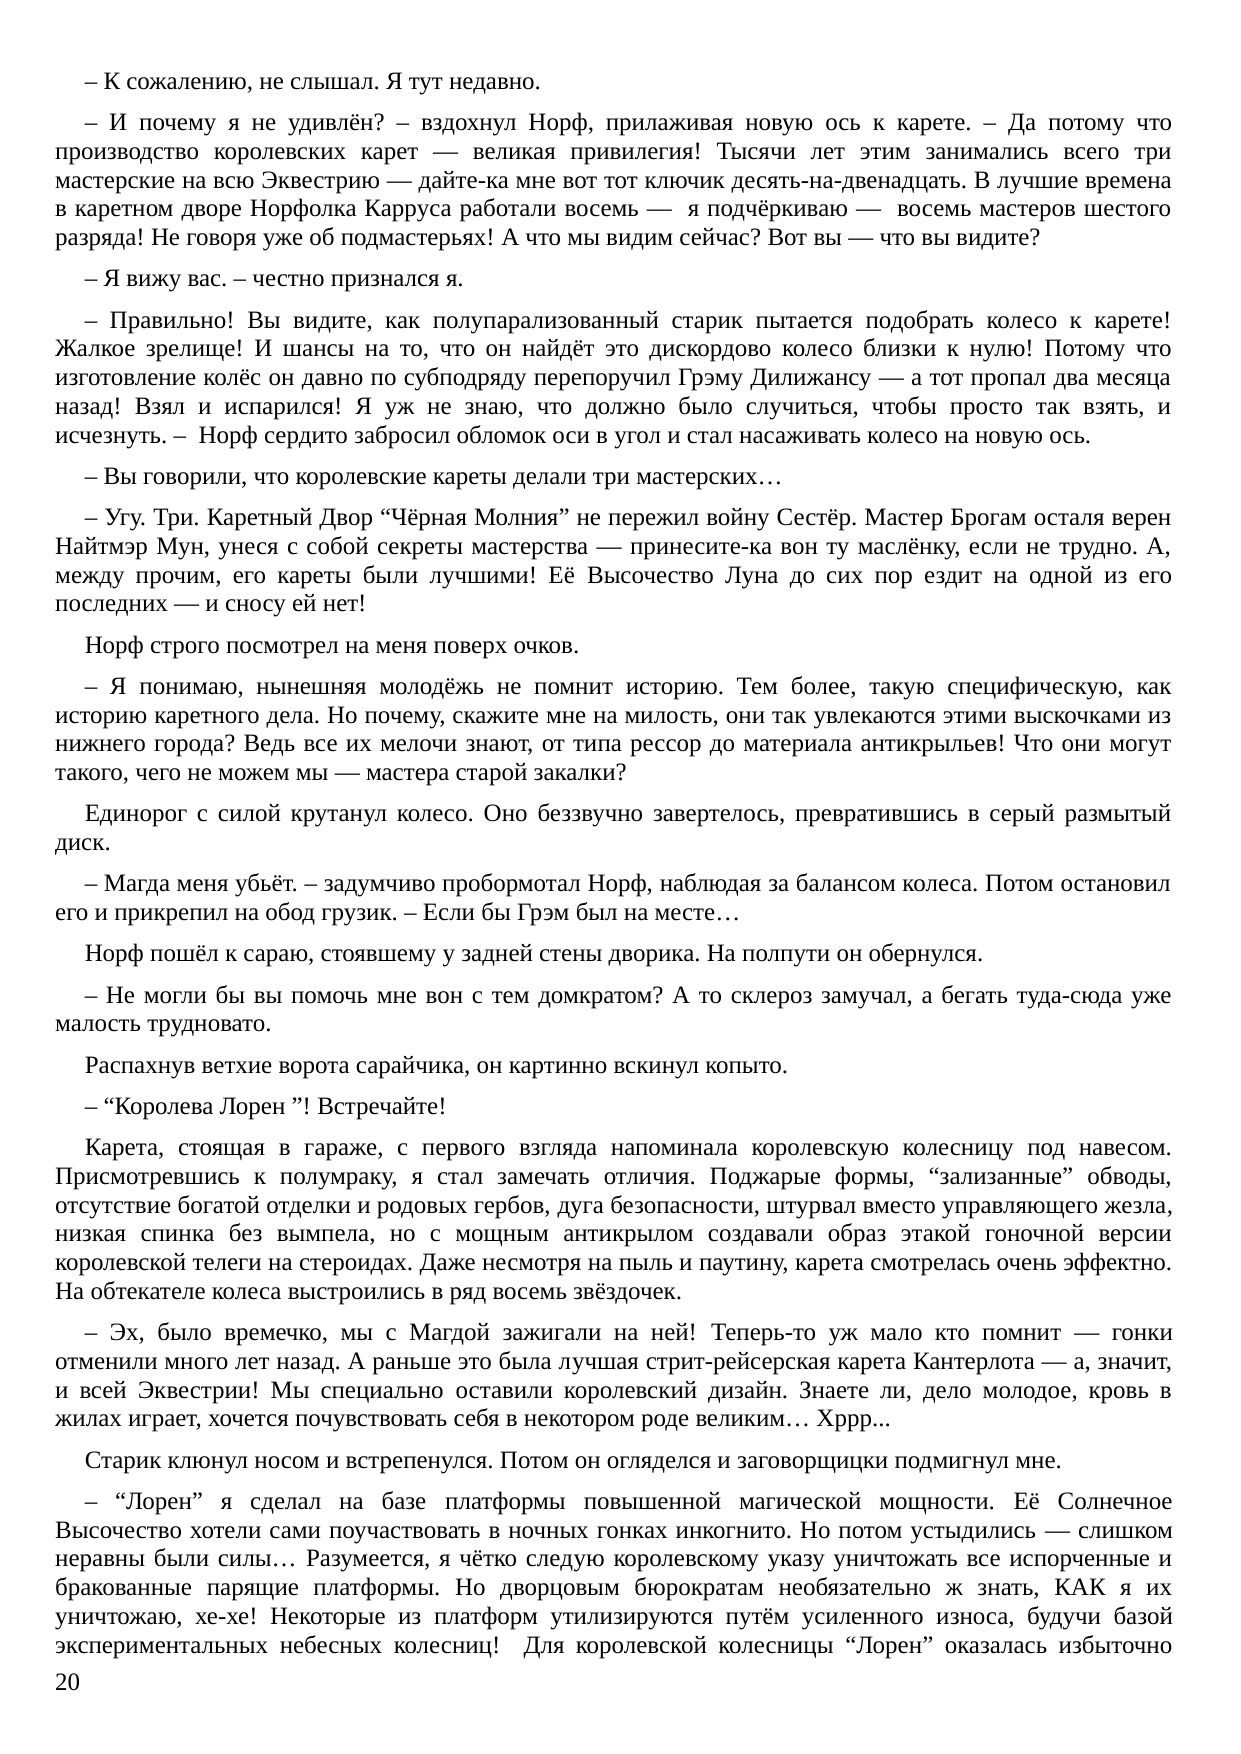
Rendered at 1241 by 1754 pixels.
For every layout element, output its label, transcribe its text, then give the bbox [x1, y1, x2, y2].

text – К сожалению, не слышал. Я тут недавно. [55, 66, 1173, 95]
text – Я понимаю, нынешняя молодёжь не помнит историю. Тем более, такую специфическую, как историю каретного дела. Но почему, скажите мне на милость, они так увлекаются этими выскочками из нижнего города? Ведь все их мелочи знают, от типа рессор до материала антикрыльев! Что они могут такого, чего не можем мы — мастера старой закалки? [55, 671, 1173, 786]
text – И почему я не удивлён? – вздохнул Норф, прилаживая новую ось к карете. – Да потому что производство королевских карет — великая привилегия! Тысячи лет этим занимались всего три мастерские на всю Эквестрию — дайте-ка мне вот тот ключик десять-на-двенадцать. В лучшие времена в каретном дворе Норфолка Карруса работали восемь — я подчёркиваю — восемь мастеров шестого разряда! Не говоря уже об подмастерьях! А что мы видим сейчас? Вот вы — что вы видите? [55, 107, 1173, 251]
text – Я вижу вас. – честно признался я. [55, 263, 1173, 292]
text Норф пошёл к сараю, стоявшему у задней стены дворика. На полпути он обернулся. [55, 938, 1173, 967]
text – Магда меня убьёт. – задумчиво пробормотал Норф, наблюдая за балансом колеса. Потом остановил его и прикрепил на обод грузик. – Если бы Грэм был на месте… [55, 868, 1173, 926]
text – Правильно! Вы видите, как полупарализованный старик пытается подобрать колесо к карете! Жалкое зрелище! И шансы на то, что он найдёт это дискордово колесо близки к нулю! Потому что изготовление колёс он давно по субподряду перепоручил Грэму Дилижансу — а тот пропал два месяца назад! Взял и испарился! Я уж не знаю, что должно было случиться, чтобы просто так взять, и исчезнуть. – Норф сердито забросил обломок оси в угол и стал насаживать колесо на новую ось. [55, 305, 1173, 448]
text Норф строго посмотрел на меня поверх очков. [55, 630, 1173, 658]
text Старик клюнул носом и встрепенулся. Потом он огляделся и заговорщицки подмигнул мне. [55, 1445, 1173, 1473]
text – “Лорен” я сделал на базе платформы повышенной магической мощности. Её Солнечное Высочество хотели сами поучаствовать в ночных гонках инкогнито. Но потом устыдились — слишком неравны были силы… Разумеется, я чётко следую королевскому указу уничтожать все испорченные и бракованные парящие платформы. Но дворцовым бюрократам необязательно ж знать, КАК я их уничтожаю, хе-хе! Некоторые из платформ утилизируются путём усиленного износа, будучи базой экспериментальных небесных колесниц! Для королевской колесницы “Лорен” оказалась избыточно [55, 1486, 1173, 1658]
text – Эх, было времечко, мы с Магдой зажигали на ней! Теперь-то уж мало кто помнит — гонки отменили много лет назад. А раньше это была лучшая стрит-рейсерская карета Кантерлота — а, значит, и всей Эквестрии! Мы специально оставили королевский дизайн. Знаете ли, дело молодое, кровь в жилах играет, хочется почувствовать себя в некотором роде великим… Хррр... [55, 1317, 1173, 1432]
text Единорог с силой крутанул колесо. Оно беззвучно завертелось, превратившись в серый размытый диск. [55, 798, 1173, 856]
text Распахнув ветхие ворота сарайчика, он картинно вскинул копыто. [55, 1050, 1173, 1078]
text – Угу. Три. Каретный Двор “Чёрная Молния” не пережил войну Сестёр. Мастер Брогам осталя верен Найтмэр Мун, унеся с собой секреты мастерства — принесите-ка вон ту маслёнку, если не трудно. А, между прочим, его кареты были лучшими! Её Высочество Луна до сих пор ездит на одной из его последних — и сносу ей нет! [55, 502, 1173, 617]
text – “Королева Лорен ”! Встречайте! [55, 1091, 1173, 1120]
text – Не могли бы вы помочь мне вон с тем домкратом? А то склероз замучал, а бегать туда-сюда уже малость трудновато. [55, 980, 1173, 1037]
text Карета, стоящая в гараже, с первого взгляда напоминала королевскую колесницу под навесом. Присмотревшись к полумраку, я стал замечать отличия. Поджарые формы, “зализанные” обводы, отсутствие богатой отделки и родовых гербов, дуга безопасности, штурвал вместо управляющего жезла, низкая спинка без вымпела, но с мощным антикрылом создавали образ этакой гоночной версии королевской телеги на стероидах. Даже несмотря на пыль и паутину, карета смотрелась очень эффектно. На обтекателе колеса выстроились в ряд восемь звёздочек. [55, 1132, 1173, 1305]
text – Вы говорили, что королевские кареты делали три мастерских… [55, 461, 1173, 490]
